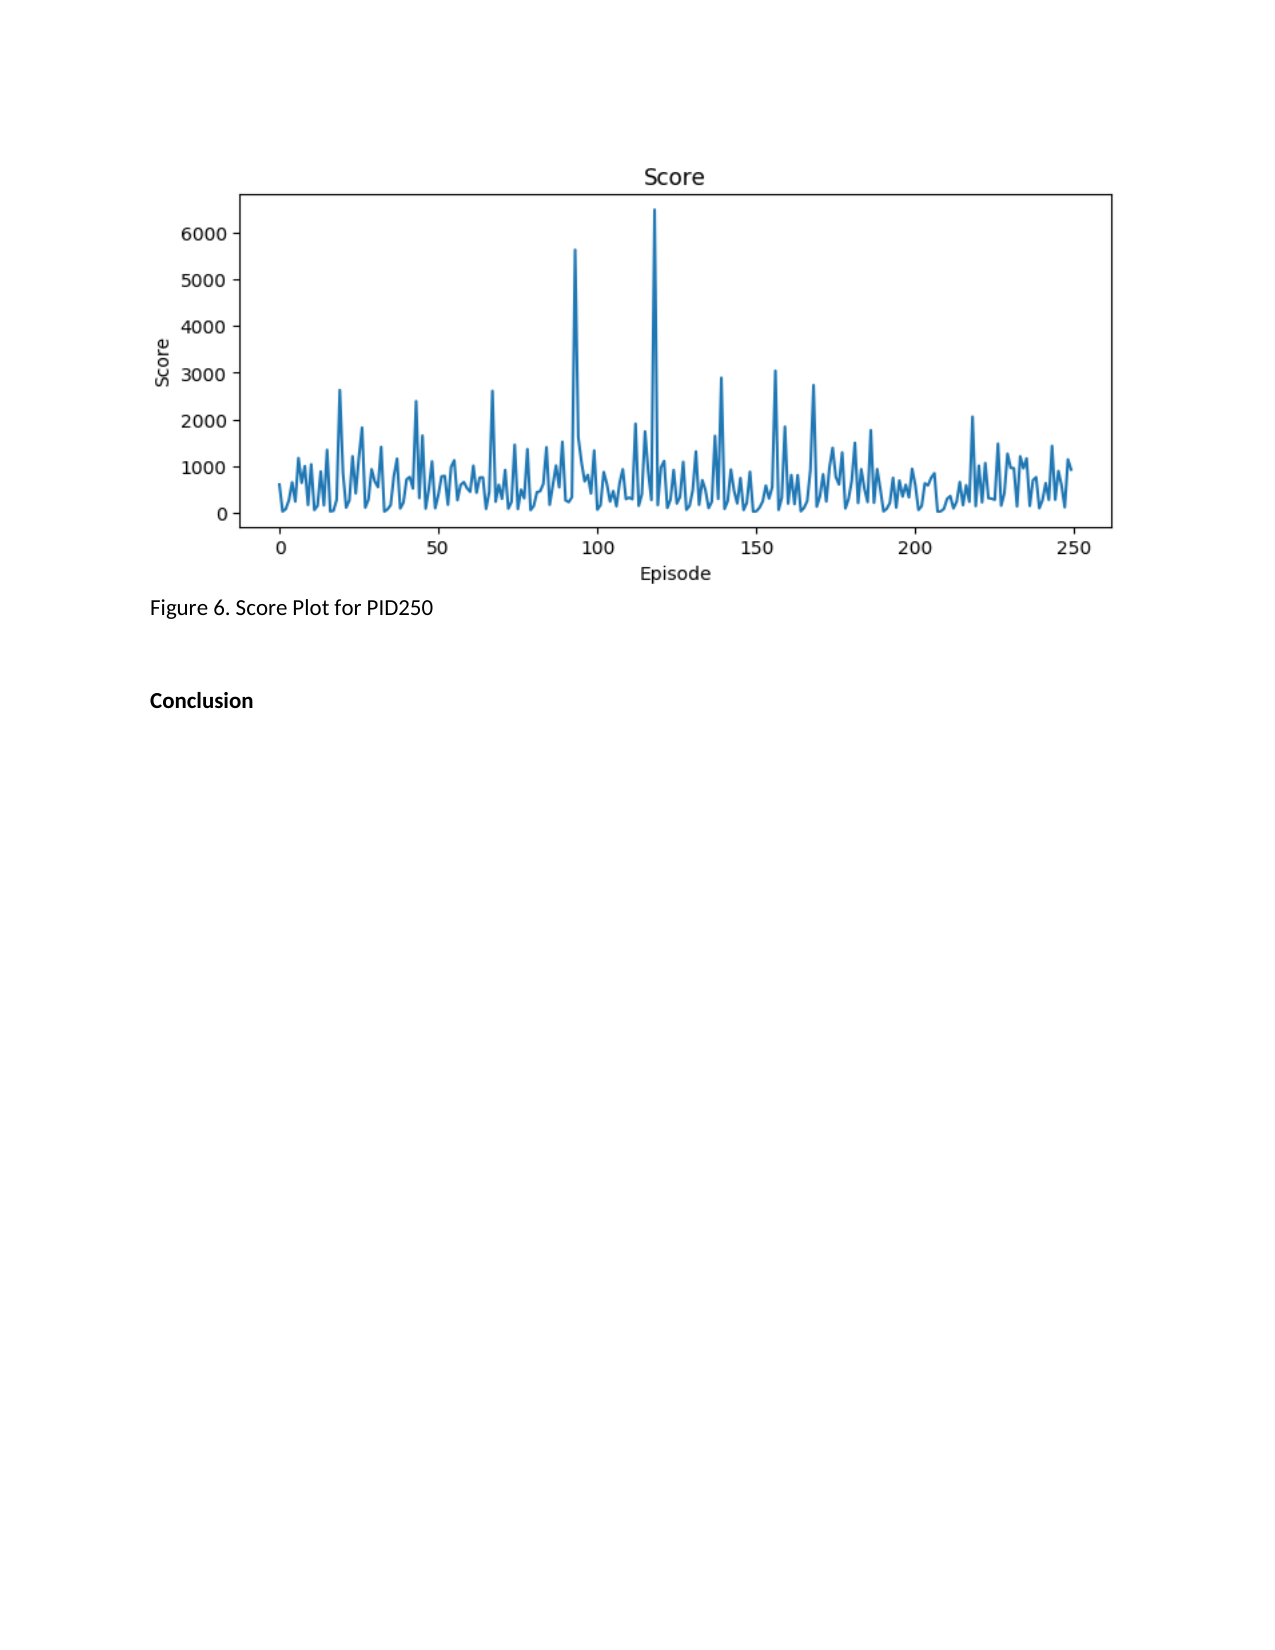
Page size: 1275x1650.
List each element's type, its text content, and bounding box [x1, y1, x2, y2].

text Figure 6. Score Plot for PID250 [150, 522, 1125, 621]
text Conclusion [150, 686, 1125, 714]
picture [150, 150, 1122, 593]
